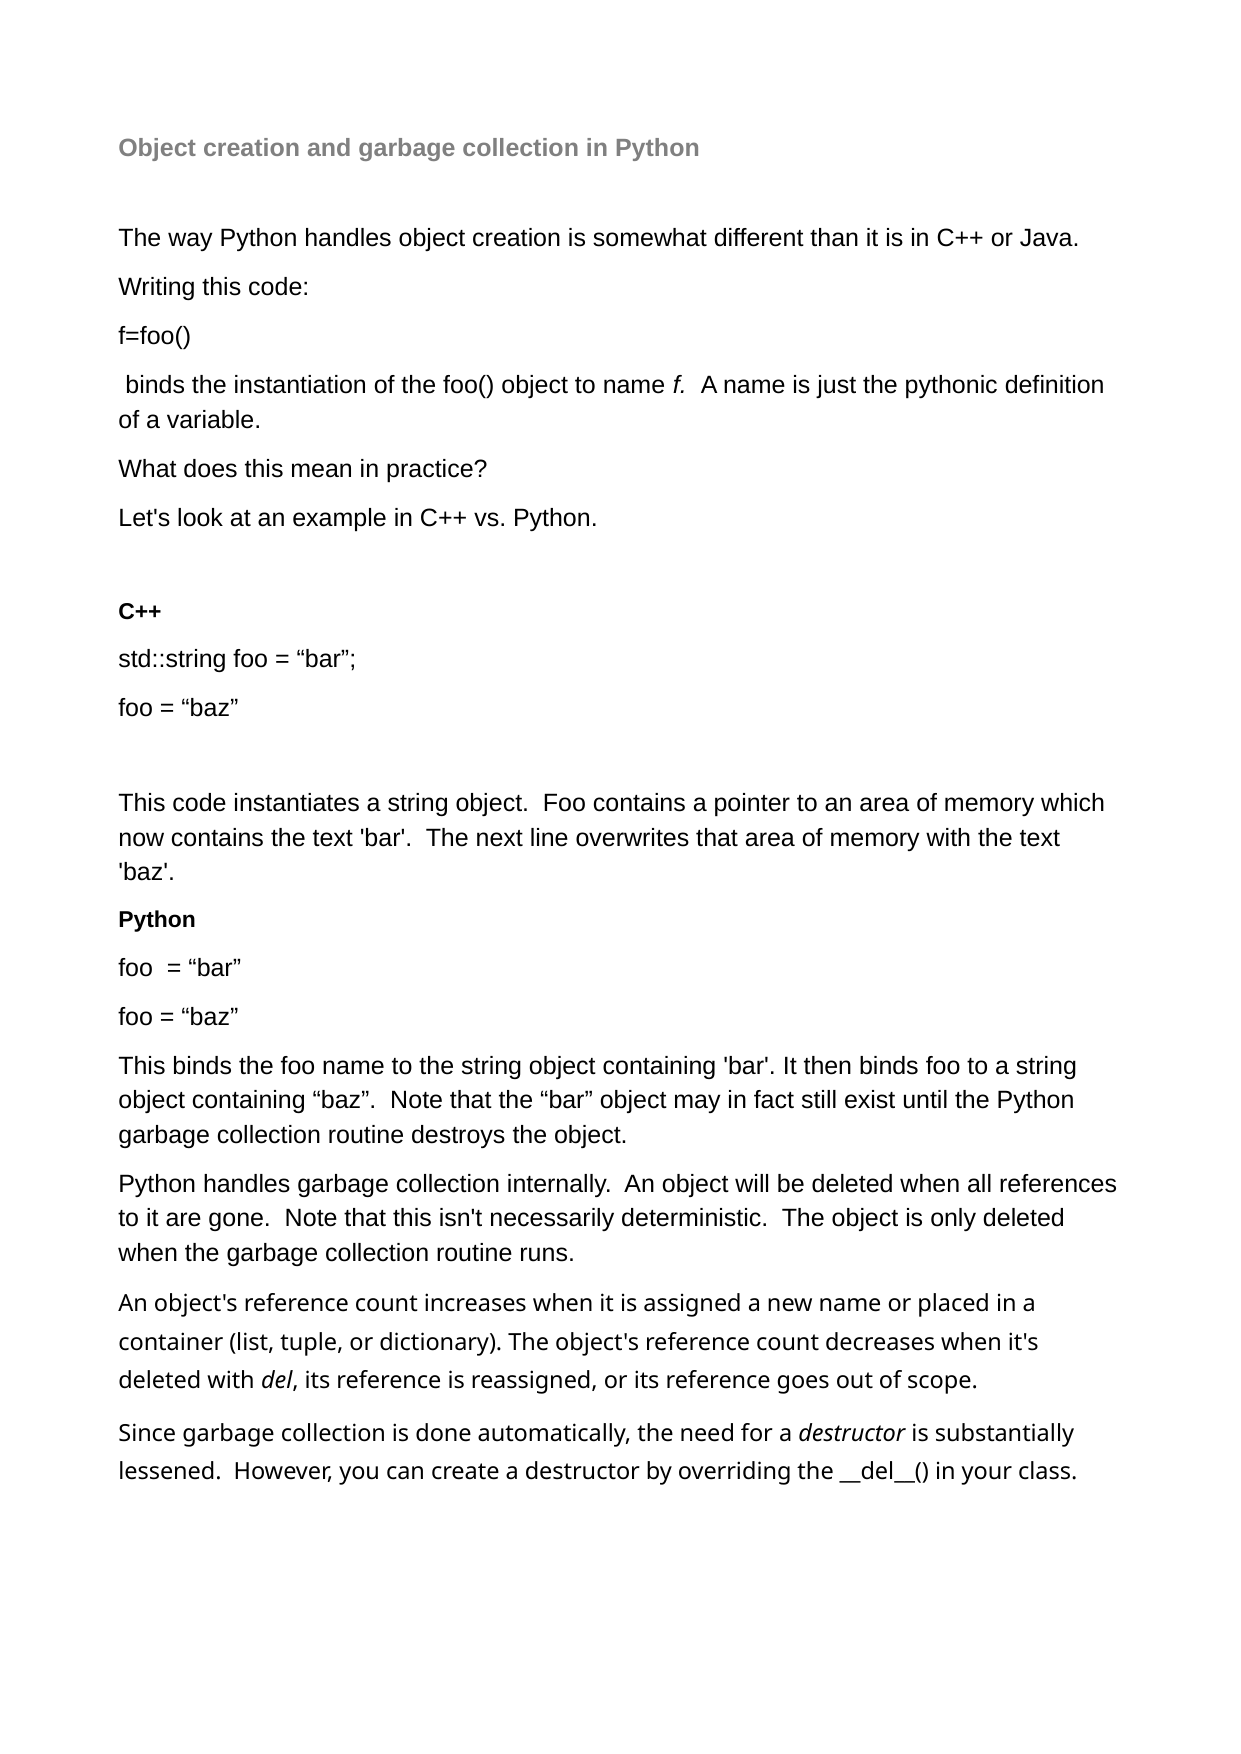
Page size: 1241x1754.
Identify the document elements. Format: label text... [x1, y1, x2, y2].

text binds the instantiation of the foo() object to name f. A name is just the pythonic definition of a variable. [118, 370, 1122, 433]
text foo = “bar” [118, 953, 1122, 981]
text This binds the foo name to the string object containing 'bar'. It then binds foo to a string object containing “baz”. Note that the “bar” object may in fact still exist until the Python garbage collection routine destroys the object. [118, 1051, 1122, 1148]
text What does this mean in practice? [118, 454, 1122, 482]
text Since garbage collection is done automatically, the need for a destructor is substantially lessened. However, you can create a destructor by overriding the __del__() in your class. [118, 1416, 1122, 1487]
text The way Python handles object creation is somewhat different than it is in C++ or Java. [118, 223, 1122, 252]
text foo = “baz” [118, 693, 1122, 722]
subtitle Object creation and garbage collection in Python [118, 133, 1122, 161]
text f=foo() [118, 321, 1122, 350]
text Python handles garbage collection internally. An object will be deleted when all references to it are gone. Note that this isn't necessarily deterministic. The object is only deleted when the garbage collection routine runs. [118, 1169, 1122, 1266]
text Python [118, 906, 1122, 933]
text This code instantiates a string object. Foo contains a pointer to an area of memory which now contains the text 'bar'. The next line overwrites that area of memory with the text 'baz'. [118, 788, 1122, 886]
text An object's reference count increases when it is assigned a new name or placed in a container (list, tuple, or dictionary). The object's reference count decreases when it's deleted with del, its reference is reassigned, or its reference goes out of scope. [118, 1287, 1122, 1395]
text C++ [118, 598, 1122, 624]
text foo = “baz” [118, 1002, 1122, 1030]
text std::string foo = “bar”; [118, 644, 1122, 673]
text Writing this code: [118, 272, 1122, 301]
text Let's look at an example in C++ vs. Python. [118, 503, 1122, 532]
